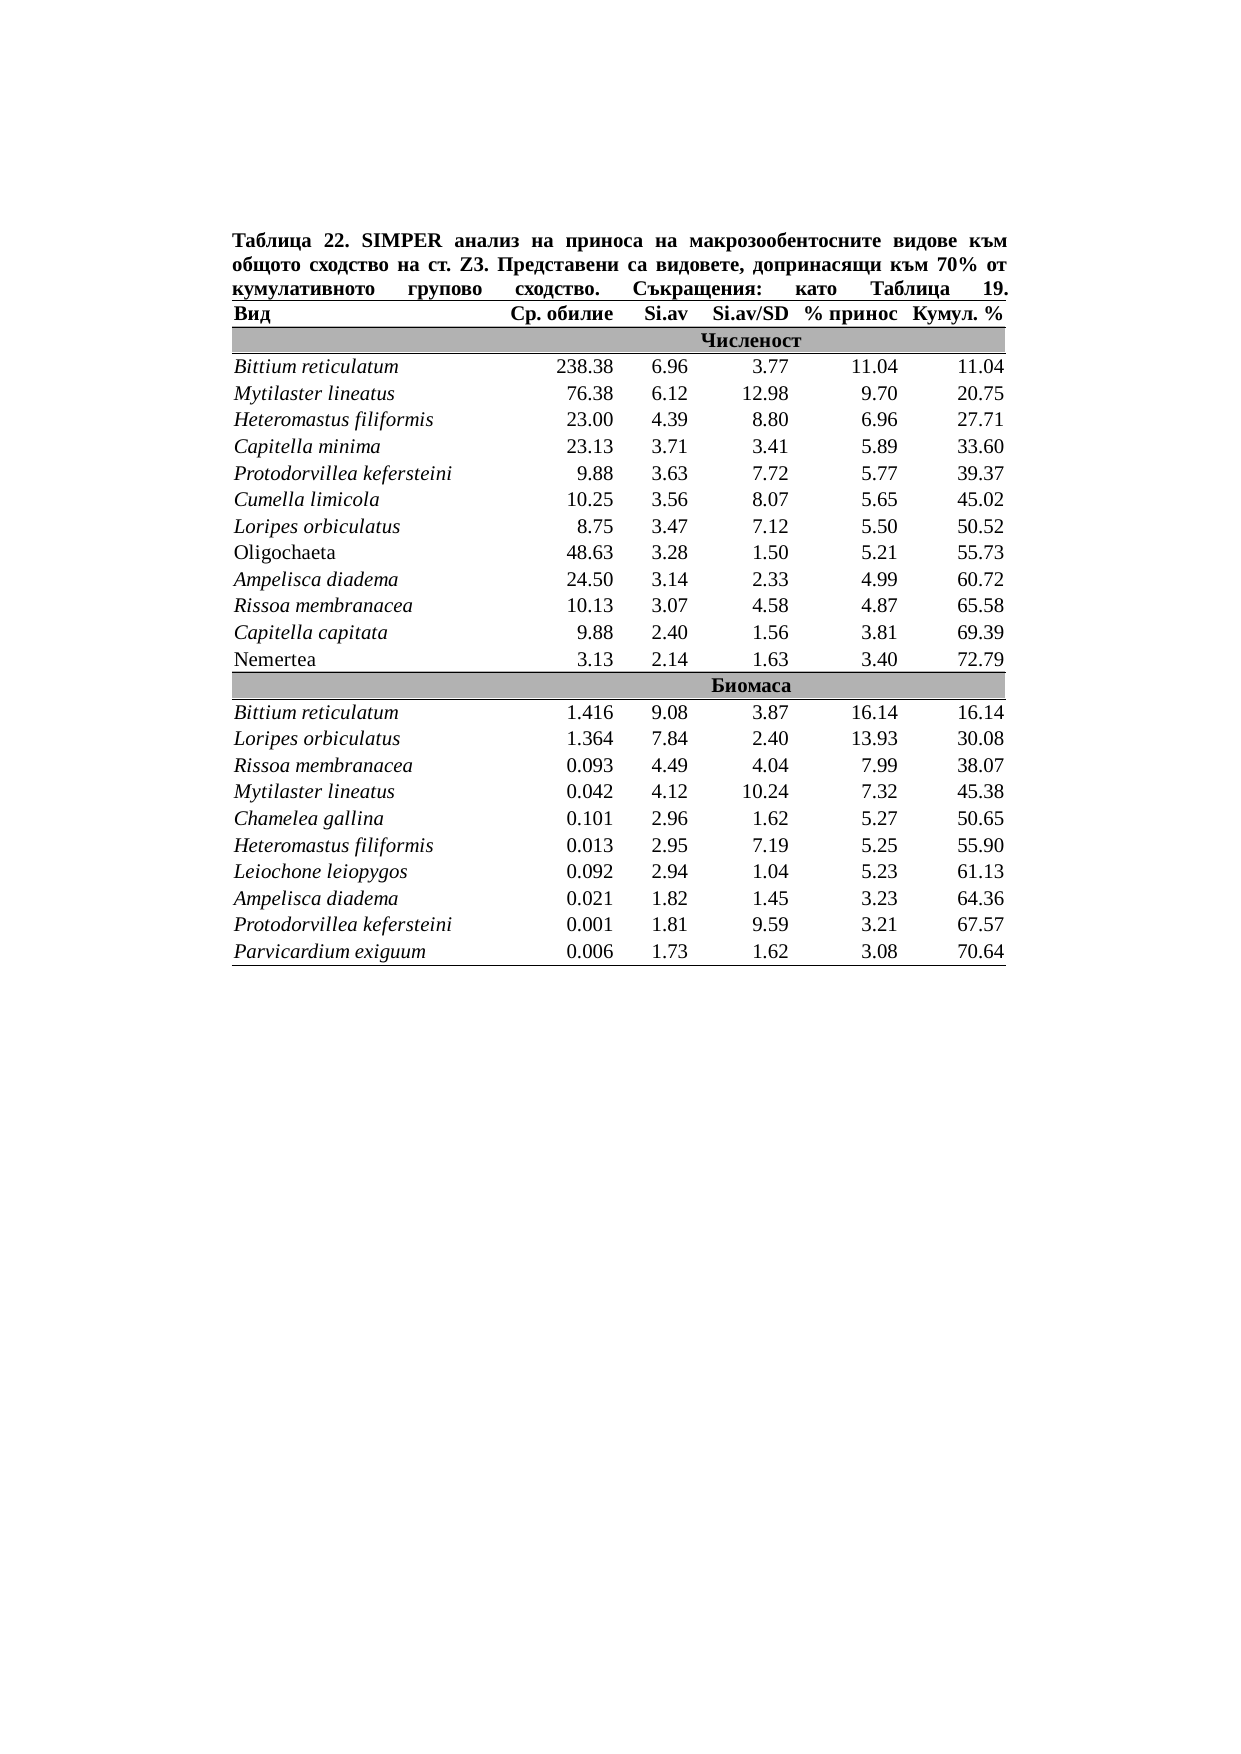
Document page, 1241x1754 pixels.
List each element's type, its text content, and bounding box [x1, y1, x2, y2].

text Таблица 22. SIMPER анализ на приноса на макрозообентосните видове към общото сходство на ст. Z3. Представени са видовете, допринасящи към 70% от кумулативното групово сходство. Съкращения: като Таблица 19. [232, 228, 1008, 967]
